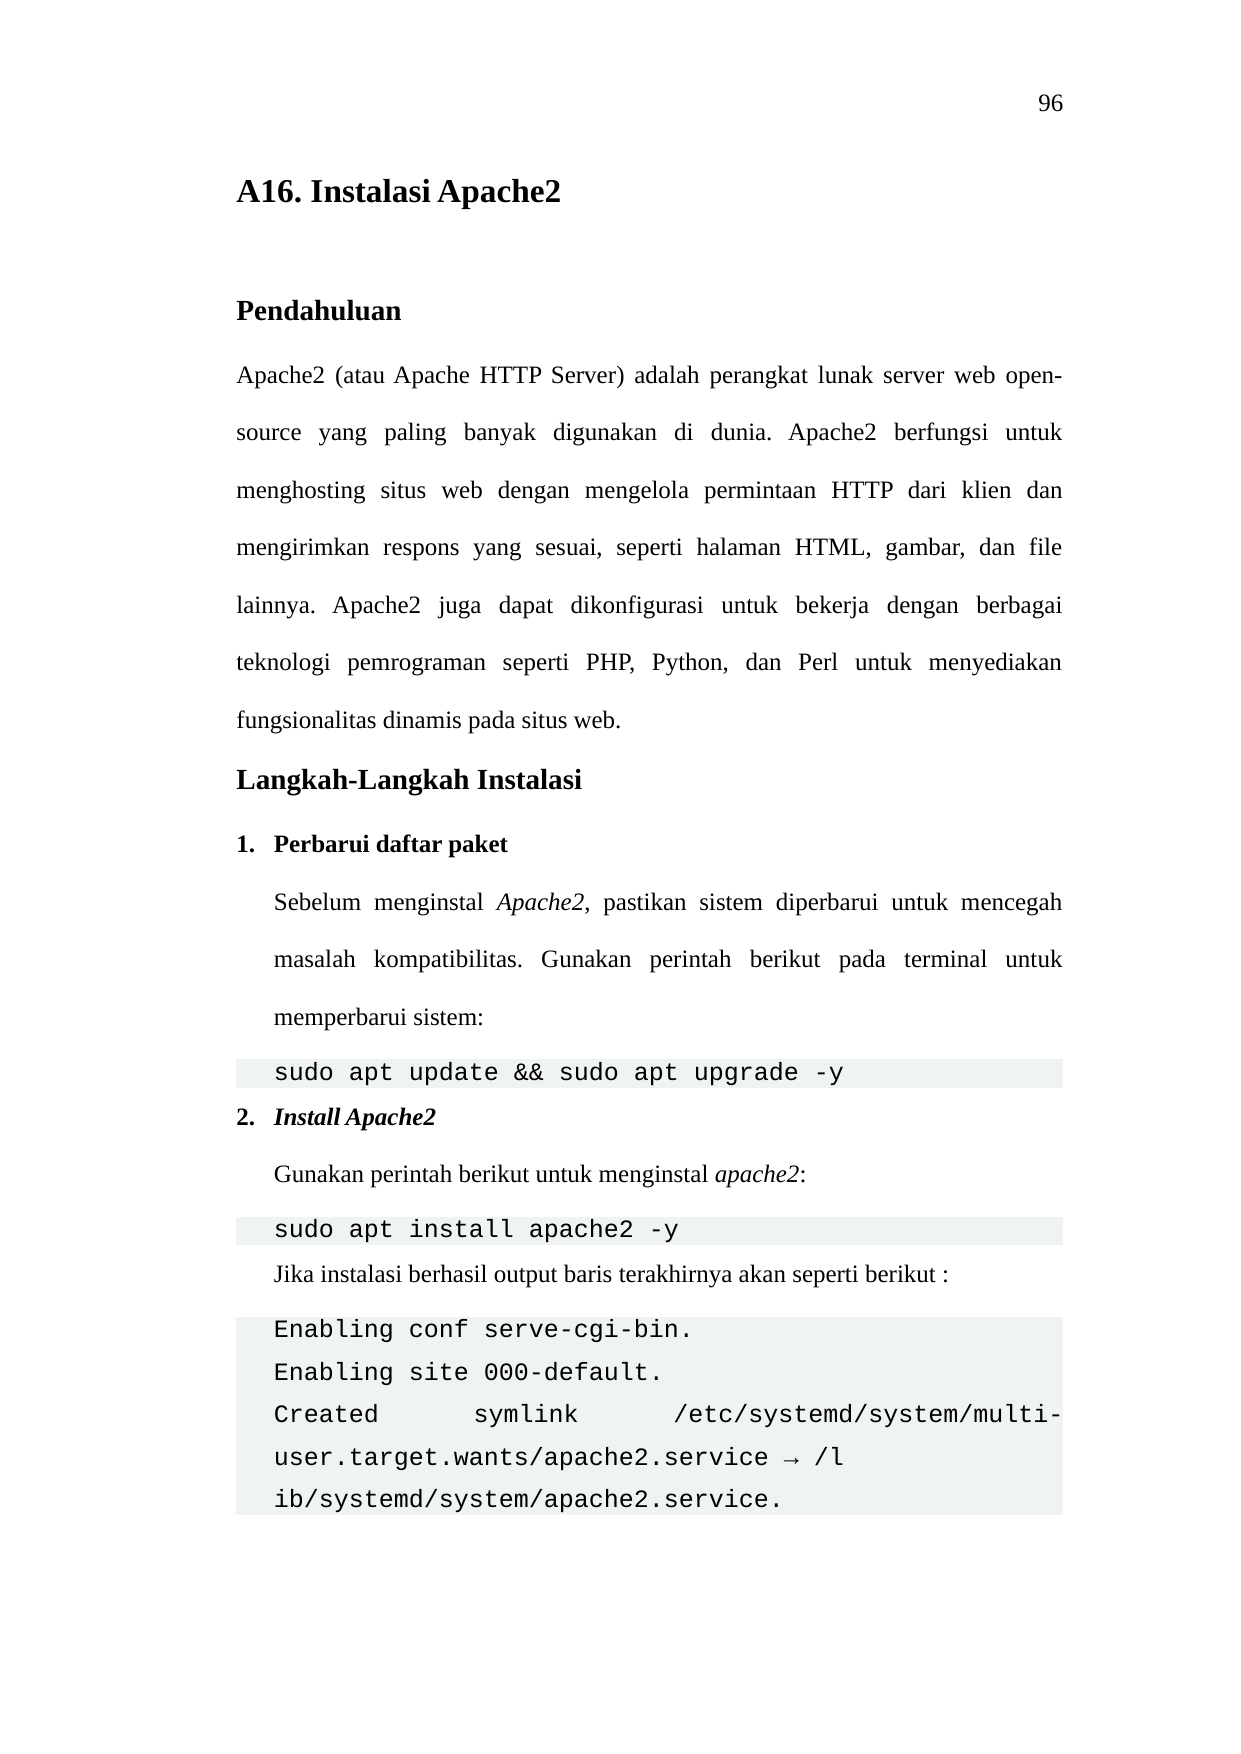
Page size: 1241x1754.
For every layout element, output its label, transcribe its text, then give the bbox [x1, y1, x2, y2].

list Enabling site 000-default. [236, 1359, 1063, 1388]
list sudo apt install apache2 -y [236, 1217, 1063, 1245]
list Sebelum menginstal Apache2, pastikan sistem diperbarui untuk mencegah masalah kompatibilitas. Gunakan perintah berikut pada terminal untuk memperbarui sistem: [236, 887, 1063, 1031]
text Pendahuluan [236, 293, 1063, 326]
list Gunakan perintah berikut untuk menginstal apache2: [236, 1159, 1063, 1188]
list Perbarui daftar paket [236, 829, 1063, 858]
list sudo apt update && sudo apt upgrade -y [236, 1059, 1063, 1088]
list Enabling conf serve-cgi-bin. [236, 1317, 1063, 1345]
list Created symlink /etc/systemd/system/multi-user.target.wants/apache2.service → /l [236, 1402, 1063, 1473]
text Langkah-Langkah Instalasi [236, 762, 1063, 796]
list Install Apache2 [236, 1102, 1063, 1131]
subtitle A16. Instalasi Apache2 [236, 172, 1063, 210]
list ib/systemd/system/apache2.service. [236, 1487, 1063, 1515]
text Apache2 (atau Apache HTTP Server) adalah perangkat lunak server web open-source yang paling banyak digunakan di dunia. Apache2 berfungsi untuk menghosting situs web dengan mengelola permintaan HTTP dari klien dan mengirimkan respons yang sesuai, seperti halaman HTML, gambar, dan file lainnya. Apache2 juga dapat dikonfigurasi untuk bekerja dengan berbagai teknologi pemrograman seperti PHP, Python, dan Perl untuk menyediakan fungsionalitas dinamis pada situs web. [236, 360, 1063, 734]
list Jika instalasi berhasil output baris terakhirnya akan seperti berikut : [236, 1259, 1063, 1288]
